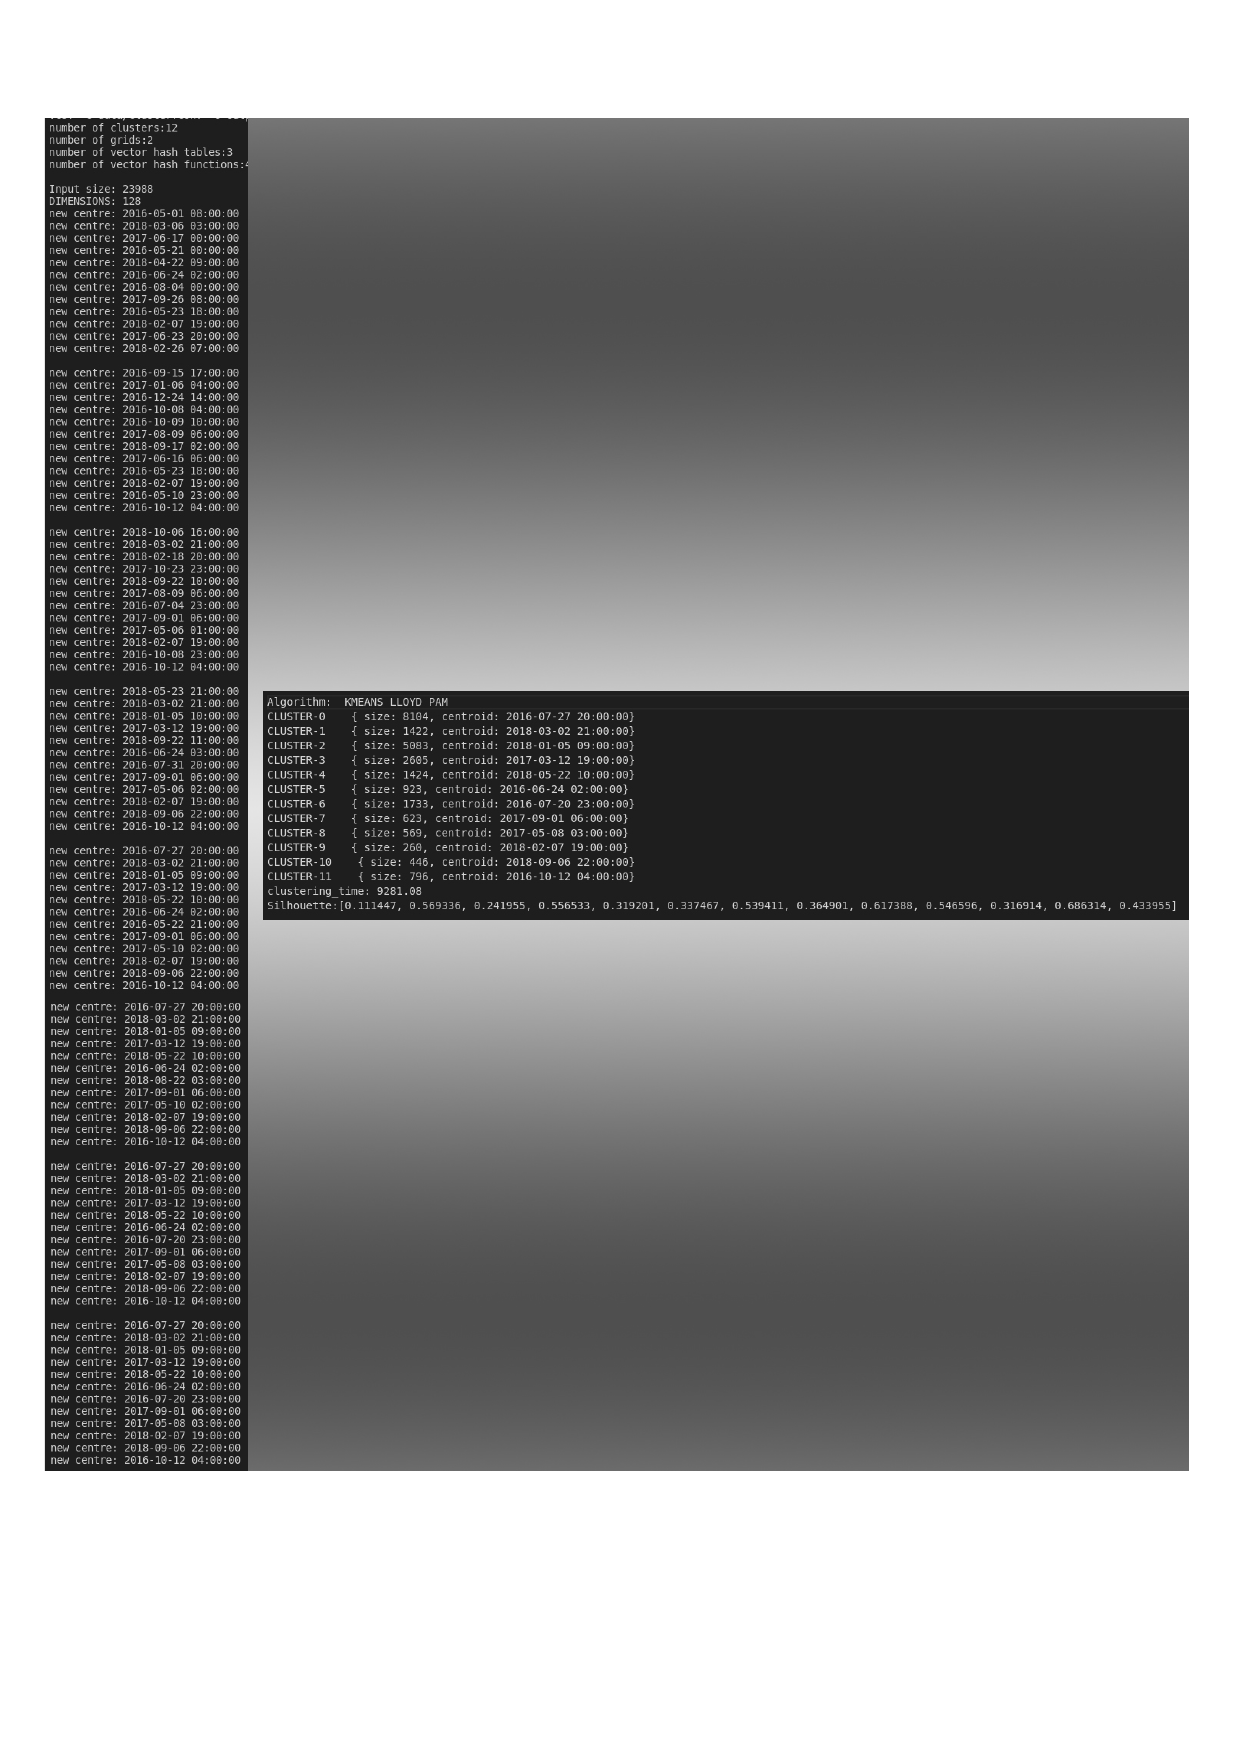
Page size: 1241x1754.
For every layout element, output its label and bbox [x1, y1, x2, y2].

picture [44, 118, 1189, 1471]
